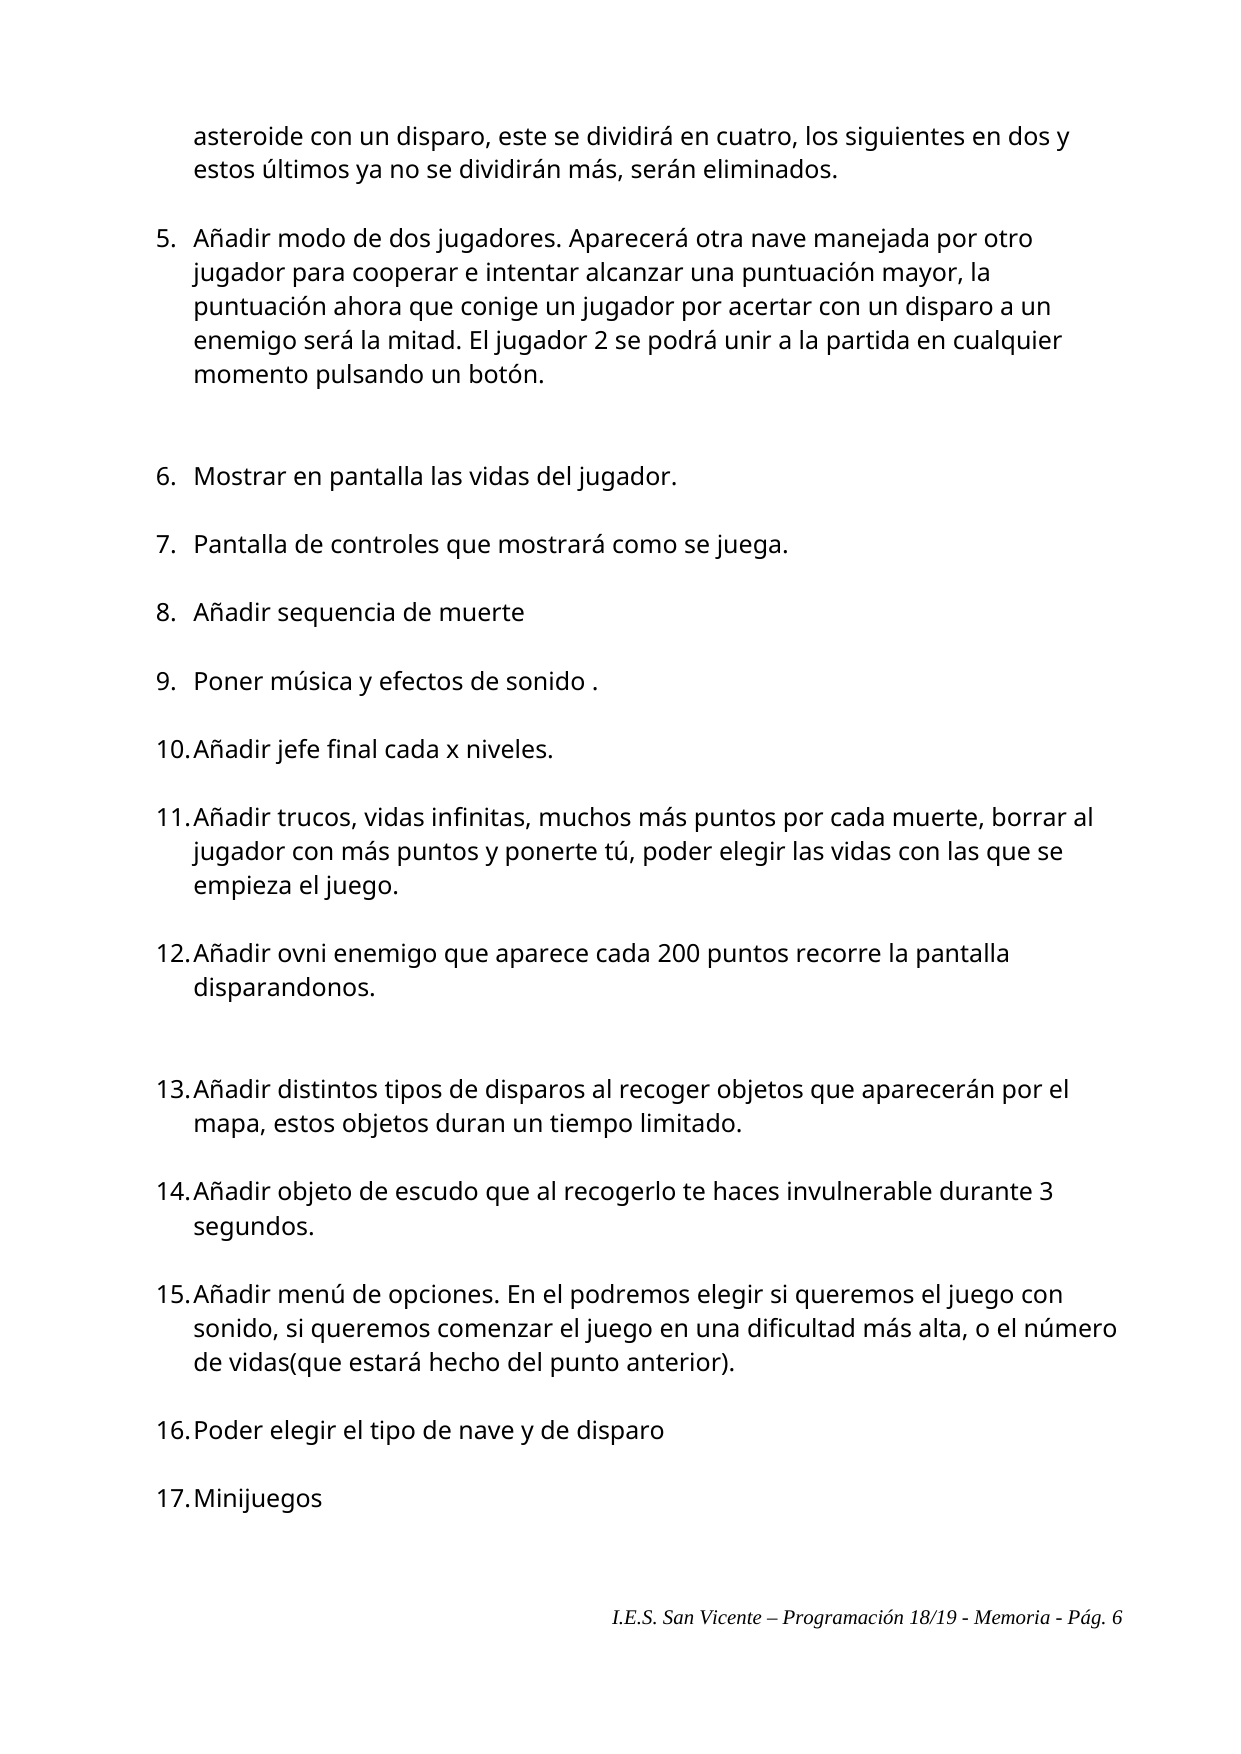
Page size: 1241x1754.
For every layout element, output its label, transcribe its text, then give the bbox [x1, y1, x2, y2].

list Mostrar en pantalla las vidas del jugador. [156, 459, 1122, 493]
list Añadir distintos tipos de disparos al recoger objetos que aparecerán por el mapa, estos objetos duran un tiempo limitado. [156, 1072, 1122, 1140]
list Añadir menú de opciones. En el podremos elegir si queremos el juego con sonido, si queremos comenzar el juego en una dificultad más alta, o el número de vidas(que estará hecho del punto anterior). [156, 1276, 1122, 1378]
list Poner música y efectos de sonido . [156, 663, 1122, 697]
list Añadir objeto de escudo que al recogerlo te haces invulnerable durante 3 segundos. [156, 1174, 1122, 1242]
list Pantalla de controles que mostrará como se juega. [156, 527, 1122, 561]
list Poder elegir el tipo de nave y de disparo [156, 1412, 1122, 1447]
list Añadir modo de dos jugadores. Aparecerá otra nave manejada por otro jugador para cooperar e intentar alcanzar una puntuación mayor, la puntuación ahora que conige un jugador por acertar con un disparo a un enemigo será la mitad. El jugador 2 se podrá unir a la partida en cualquier momento pulsando un botón. [156, 220, 1122, 391]
list asteroide con un disparo, este se dividirá en cuatro, los siguientes en dos y estos últimos ya no se dividirán más, serán eliminados. [156, 118, 1122, 186]
list Añadir jefe final cada x niveles. [156, 731, 1122, 765]
list Minijuegos [156, 1481, 1122, 1515]
list Añadir trucos, vidas infinitas, muchos más puntos por cada muerte, borrar al jugador con más puntos y ponerte tú, poder elegir las vidas con las que se empieza el juego. [156, 799, 1122, 902]
list Añadir sequencia de muerte [156, 595, 1122, 629]
list Añadir ovni enemigo que aparece cada 200 puntos recorre la pantalla disparandonos. [156, 936, 1122, 1004]
